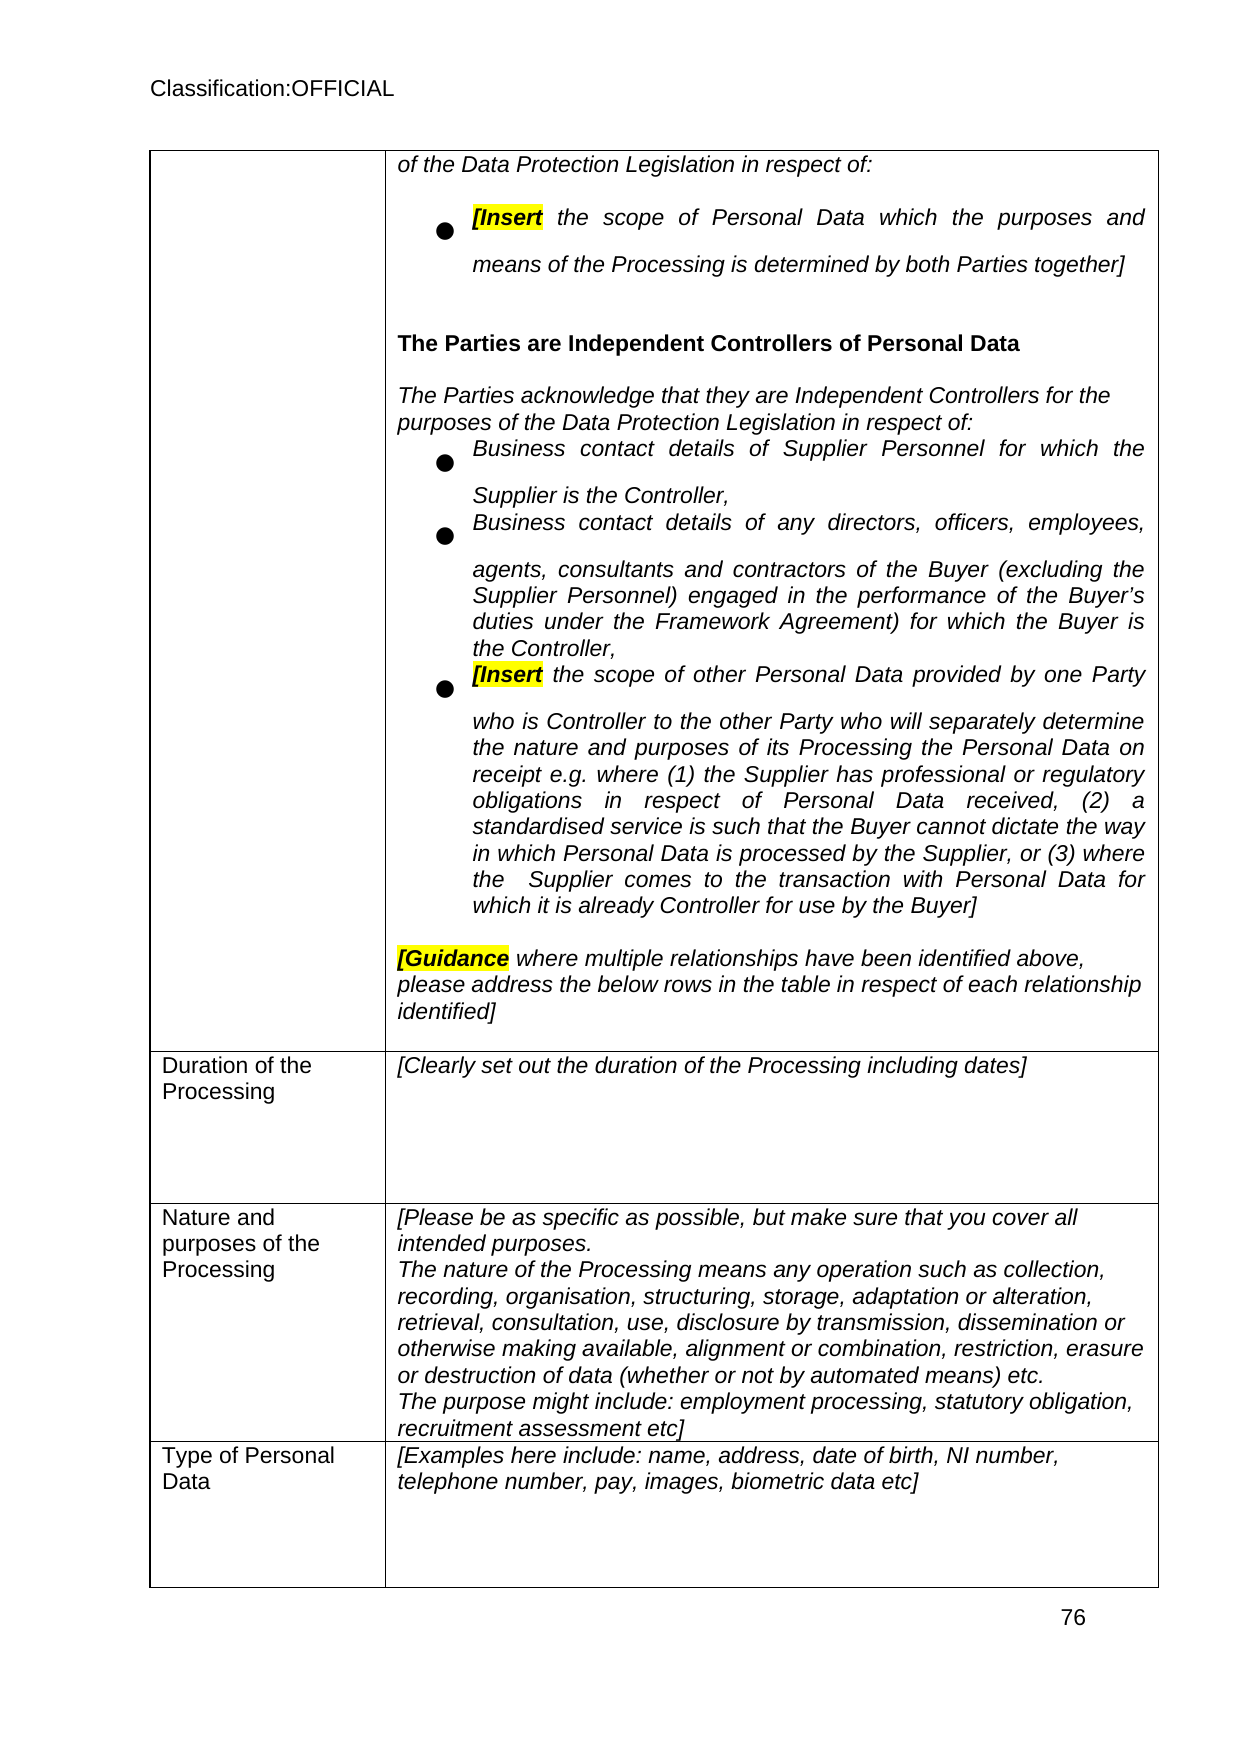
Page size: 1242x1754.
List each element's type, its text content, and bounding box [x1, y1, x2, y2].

table_cell Nature and purposes of the Processing [151, 1204, 385, 1441]
table_cell [151, 151, 385, 1051]
table_cell Type of Personal Data [151, 1442, 385, 1587]
table_cell [Clearly set out the duration of the Processing including dates] [386, 1052, 1158, 1203]
table_cell [Examples here include: name, address, date of birth, NI number, telephone number, pay, images, biometric data etc] [386, 1442, 1158, 1587]
table_cell [Please be as specific as possible, but make sure that you cover all intended purposes. The nature of the Processing means any operation such as collection, recording, organisation, structuring, storage, adaptation or alteration, retrieval, consultation, use, disclosure by transmission, dissemination or otherwise making available, alignment or combination, restriction, erasure or destruction of data (whether or not by automated means) etc. The purpose might include: employment processing, statutory obligation, recruitment assessment etc] [386, 1204, 1158, 1441]
table_cell Duration of the Processing [151, 1052, 385, 1203]
table_cell of the Data Protection Legislation in respect of: [Insert the scope of Personal Data which the purposes and means of the Processing is determined by both Parties together] The Parties are Independent Controllers of Personal Data The Parties acknowledge that they are Independent Controllers for the purposes of the Data Protection Legislation in respect of: Business contact details of Supplier Personnel for which the Supplier is the Controller, Business contact details of any directors, officers, employees, agents, consultants and contractors of the Buyer (excluding the Supplier Personnel) engaged in the performance of the Buyer’s duties under the Framework Agreement) for which the Buyer is the Controller, [Insert the scope of other Personal Data provided by one Party who is Controller to the other Party who will separately determine the nature and purposes of its Processing the Personal Data on receipt e.g. where (1) the Supplier has professional or regulatory obligations in respect of Personal Data received, (2) a standardised service is such that the Buyer cannot dictate the way in which Personal Data is processed by the Supplier, or (3) where the Supplier comes to the transaction with Personal Data for which it is already Controller for use by the Buyer] [Guidance where multiple relationships have been identified above, please address the below rows in the table in respect of each relationship identified] [386, 151, 1158, 1051]
